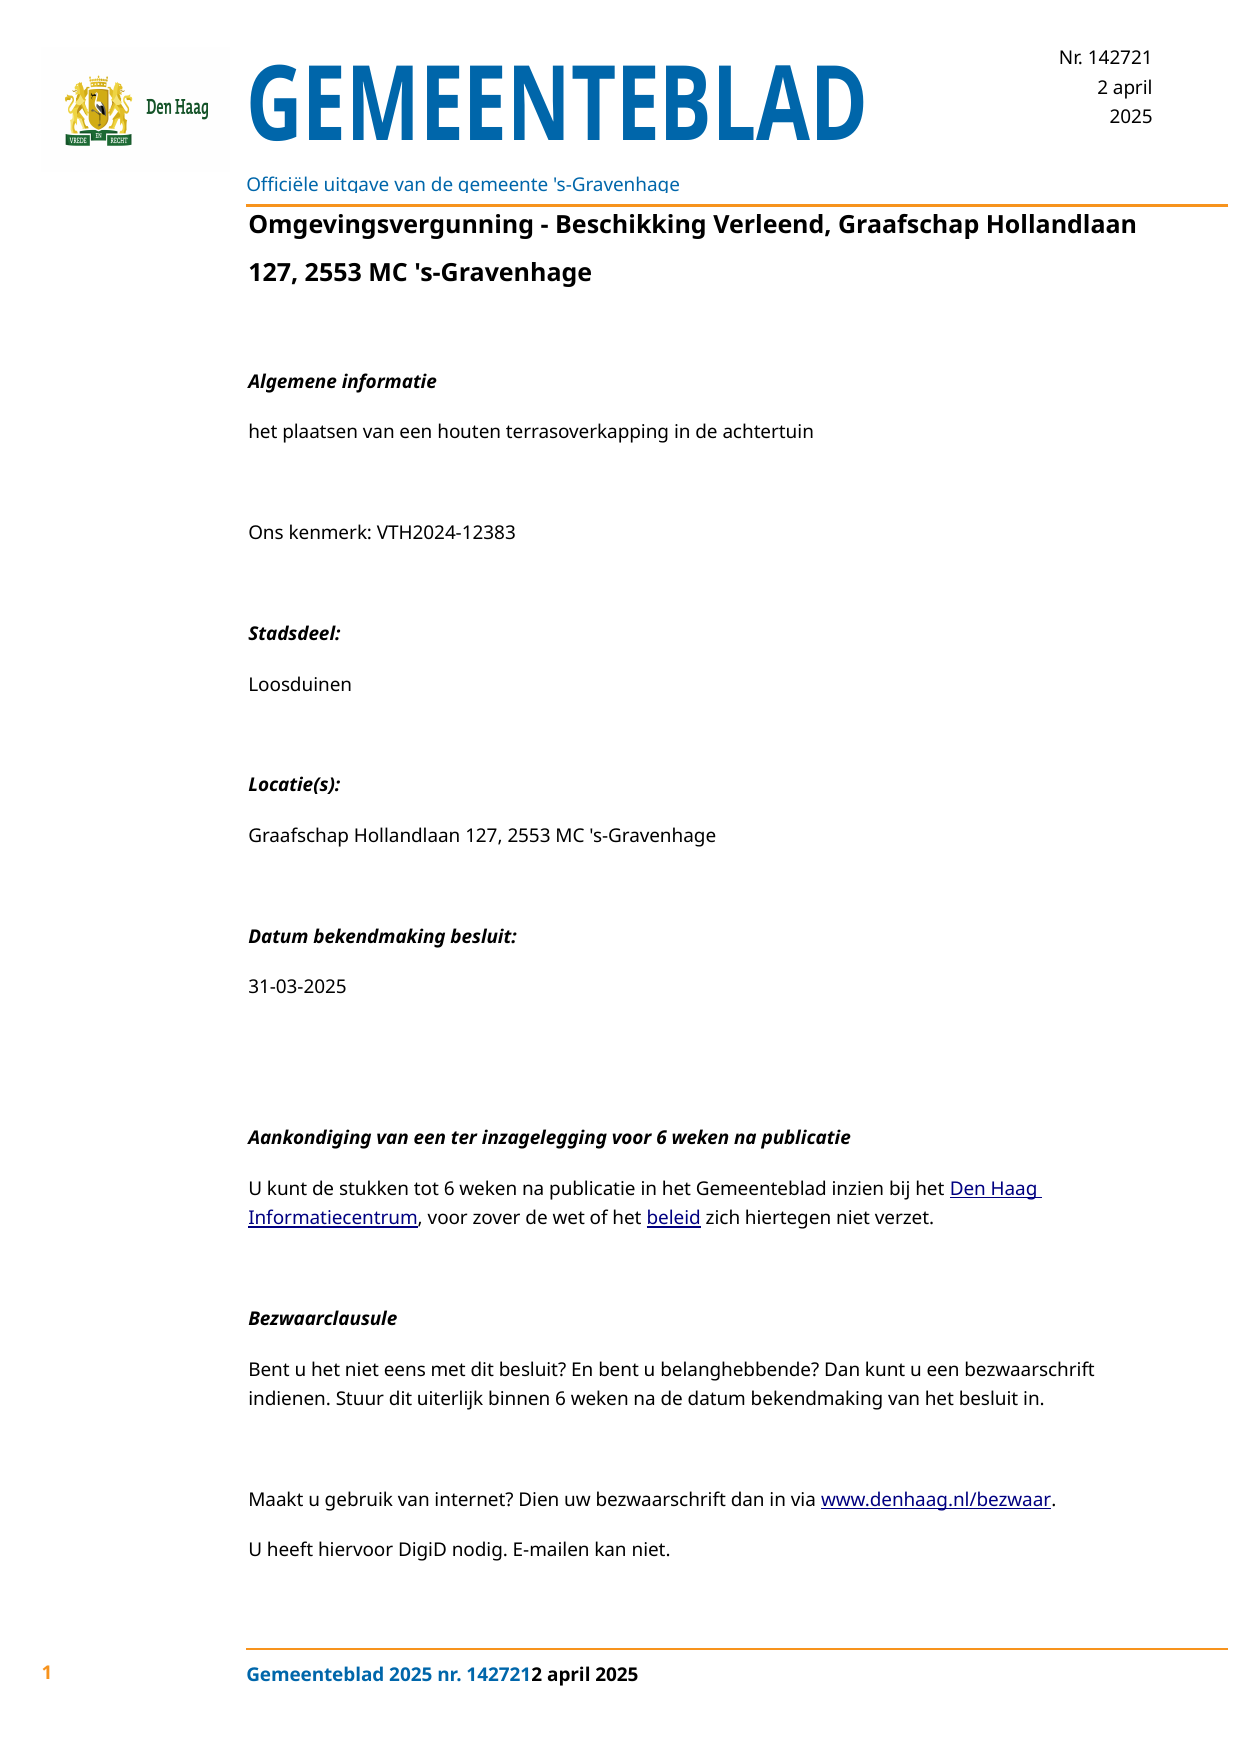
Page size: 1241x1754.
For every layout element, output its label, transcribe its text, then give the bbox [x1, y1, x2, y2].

text U kunt de stukken tot 6 weken na publicatie in het Gemeenteblad inzien bij het Den Haag Informatiecentrum, voor zover de wet of het beleid zich hiertegen niet verzet. [248, 1175, 1152, 1230]
text Maakt u gebruik van internet? Dien uw bezwaarschrift dan in via www.denhaag.nl/bezwaar. [248, 1486, 1152, 1512]
text 31-03-2025 [248, 973, 1152, 999]
text Ons kenmerk: VTH2024-12383 [248, 519, 1152, 545]
picture [41, 47, 231, 172]
text Aankondiging van een ter inzagelegging voor 6 weken na publicatie [248, 1124, 1152, 1150]
text Locatie(s): [248, 772, 1152, 797]
text Stadsdeel: [248, 620, 1152, 646]
text Bent u het niet eens met dit besluit? En bent u belanghebbende? Dan kunt u een bezwaarschrift indienen. Stuur dit uiterlijk binnen 6 weken na de datum bekendmaking van het besluit in. [248, 1356, 1152, 1411]
text Datum bekendmaking besluit: [248, 923, 1152, 949]
text Omgevingsvergunning - Beschikking Verleend, Graafschap Hollandlaan 127, 2553 MC 's-Gravenhage [248, 207, 1152, 288]
text het plaatsen van een houten terrasoverkapping in de achtertuin [248, 419, 1152, 444]
text Algemene informatie [248, 368, 1152, 394]
text Graafschap Hollandlaan 127, 2553 MC 's-Gravenhage [248, 822, 1152, 848]
text Bezwaarclausule [248, 1305, 1152, 1331]
text Loosduinen [248, 671, 1152, 697]
text U heeft hiervoor DigiD nodig. E-mailen kan niet. [248, 1537, 1152, 1562]
